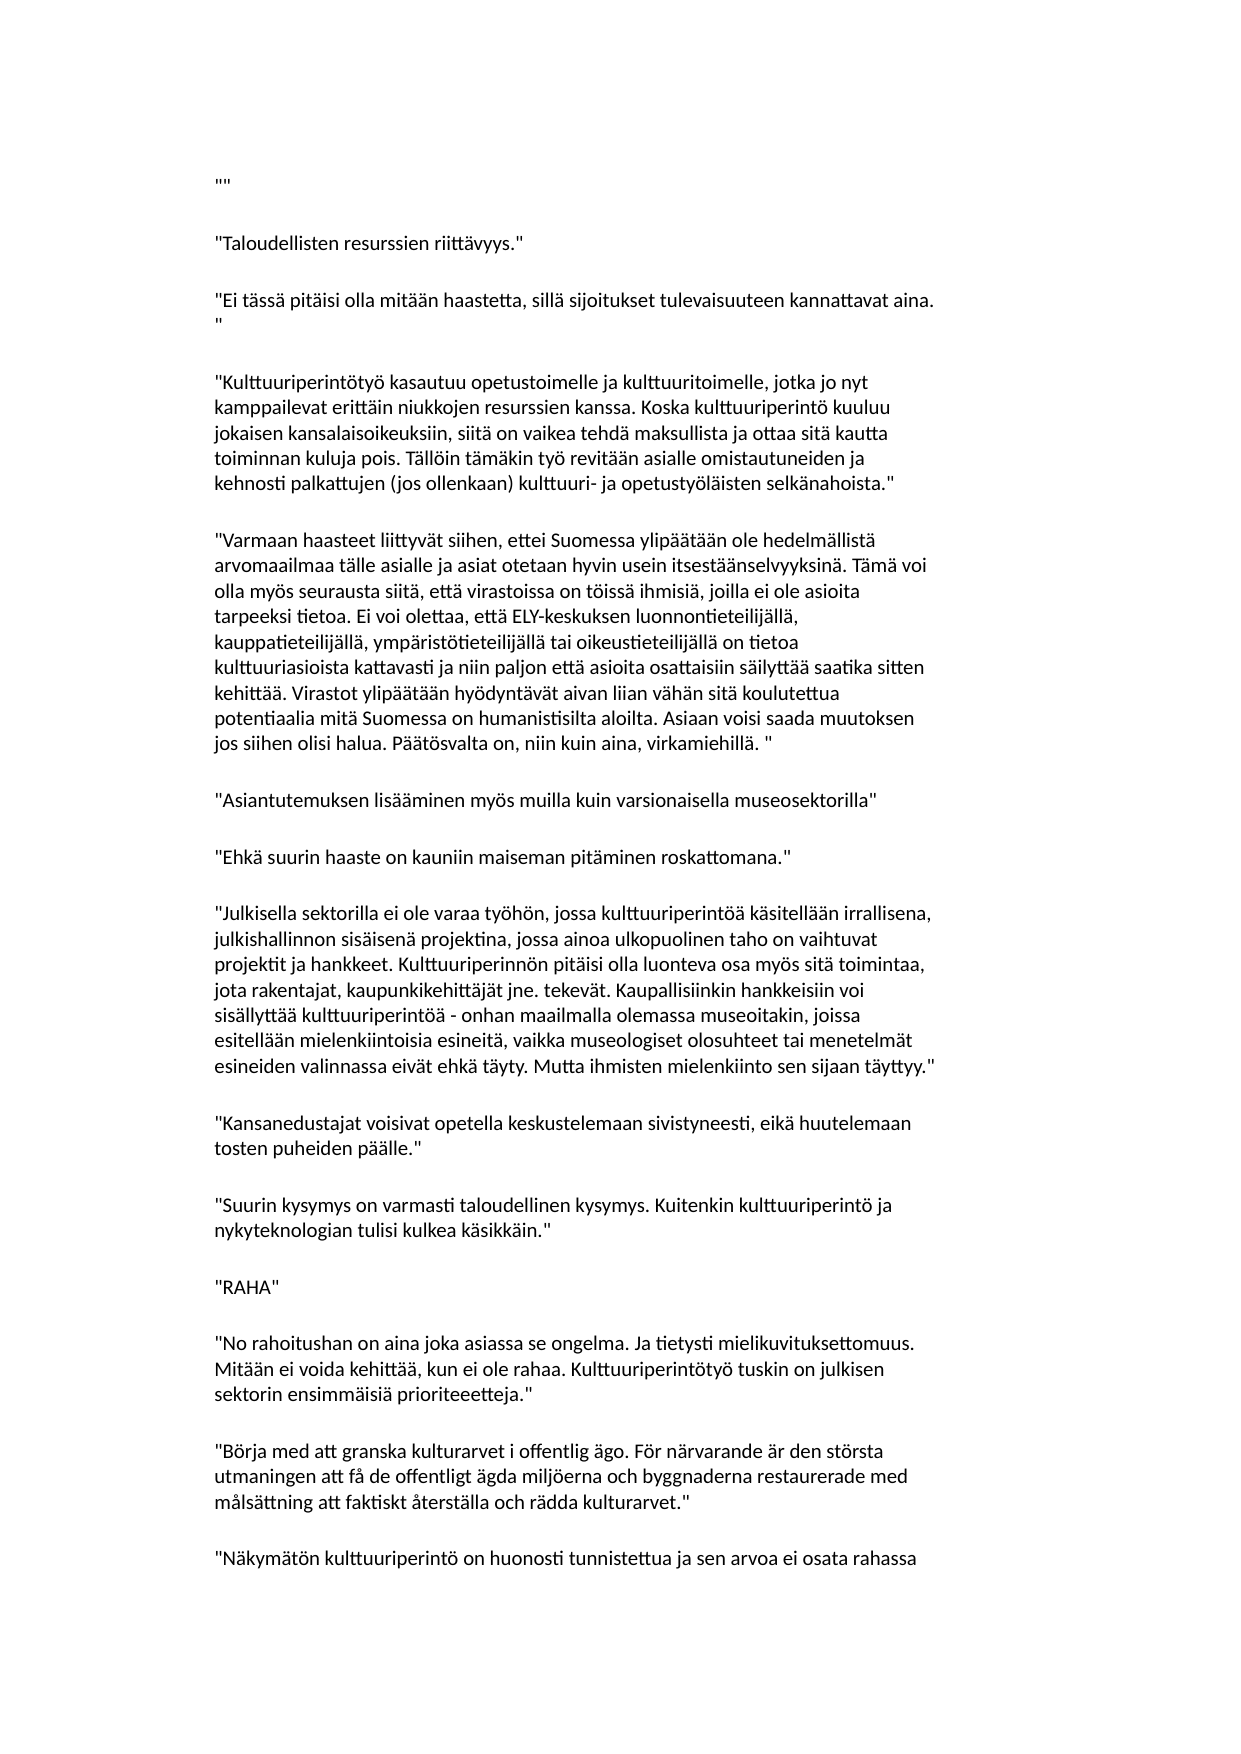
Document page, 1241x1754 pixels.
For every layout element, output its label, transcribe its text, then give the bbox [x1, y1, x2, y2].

table_cell "Taloudellisten resurssien riittävyys." [214, 207, 952, 263]
table_cell "No rahoitushan on aina joka asiassa se ongelma. Ja tietysti mielikuvituksettomuus. Mitään ei voida kehittää, kun ei ole rahaa. Kulttuuriperintötyö tuskin on julkisen sektorin ensimmäisiä prioriteeetteja." [214, 1307, 952, 1414]
table_cell "Suurin kysymys on varmasti taloudellinen kysymys. Kuitenkin kulttuuriperintö ja nykyteknologian tulisi kulkea käsikkäin." [214, 1168, 952, 1250]
table_cell "Ehkä suurin haaste on kauniin maiseman pitäminen roskattomana." [214, 820, 952, 877]
table_cell "Asiantutemuksen lisääminen myös muilla kuin varsionaisella museosektorilla" [214, 764, 952, 820]
table_cell "Julkisella sektorilla ei ole varaa työhön, jossa kulttuuriperintöä käsitellään irrallisena, julkishallinnon sisäisenä projektina, jossa ainoa ulkopuolinen taho on vaihtuvat projektit ja hankkeet. Kulttuuriperinnön pitäisi olla luonteva osa myös sitä toimintaa, jota rakentajat, kaupunkikehittäjät jne. tekevät. Kaupallisiinkin hankkeisiin voi sisällyttää kulttuuriperintöä - onhan maailmalla olemassa museoitakin, joissa esitellään mielenkiintoisia esineitä, vaikka museologiset olosuhteet tai menetelmät esineiden valinnassa eivät ehkä täyty. Mutta ihmisten mielenkiinto sen sijaan täyttyy." [214, 877, 952, 1086]
table_cell "RAHA" [214, 1250, 952, 1307]
table_cell "Kansanedustajat voisivat opetella keskustelemaan sivistyneesti, eikä huutelemaan tosten puheiden päälle." [214, 1086, 952, 1168]
table_cell "Börja med att granska kulturarvet i offentlig ägo. För närvarande är den största utmaningen att få de offentligt ägda miljöerna och byggnaderna restaurerade med målsättning att faktiskt återställa och rädda kulturarvet." [214, 1415, 952, 1522]
table_cell "Ei tässä pitäisi olla mitään haastetta, sillä sijoitukset tulevaisuuteen kannattavat aina. " [214, 263, 952, 345]
table_cell "Näkymätön kulttuuriperintö on huonosti tunnistettua ja sen arvoa ei osata rahassa [214, 1522, 952, 1579]
table_cell "Kulttuuriperintötyö kasautuu opetustoimelle ja kulttuuritoimelle, jotka jo nyt kamppailevat erittäin niukkojen resurssien kanssa. Koska kulttuuriperintö kuuluu jokaisen kansalaisoikeuksiin, siitä on vaikea tehdä maksullista ja ottaa sitä kautta toiminnan kuluja pois. Tällöin tämäkin työ revitään asialle omistautuneiden ja kehnosti palkattujen (jos ollenkaan) kulttuuri- ja opetustyöläisten selkänahoista." [214, 345, 952, 504]
table_cell "" [214, 150, 952, 207]
table_cell "Varmaan haasteet liittyvät siihen, ettei Suomessa ylipäätään ole hedelmällistä arvomaailmaa tälle asialle ja asiat otetaan hyvin usein itsestäänselvyyksinä. Tämä voi olla myös seurausta siitä, että virastoissa on töissä ihmisiä, joilla ei ole asioita tarpeeksi tietoa. Ei voi olettaa, että ELY-keskuksen luonnontieteilijällä, kauppatieteilijällä, ympäristötieteilijällä tai oikeustieteilijällä on tietoa kulttuuriasioista kattavasti ja niin paljon että asioita osattaisiin säilyttää saatika sitten kehittää. Virastot ylipäätään hyödyntävät aivan liian vähän sitä koulutettua potentiaalia mitä Suomessa on humanistisilta aloilta. Asiaan voisi saada muutoksen jos siihen olisi halua. Päätösvalta on, niin kuin aina, virkamiehillä. " [214, 504, 952, 764]
